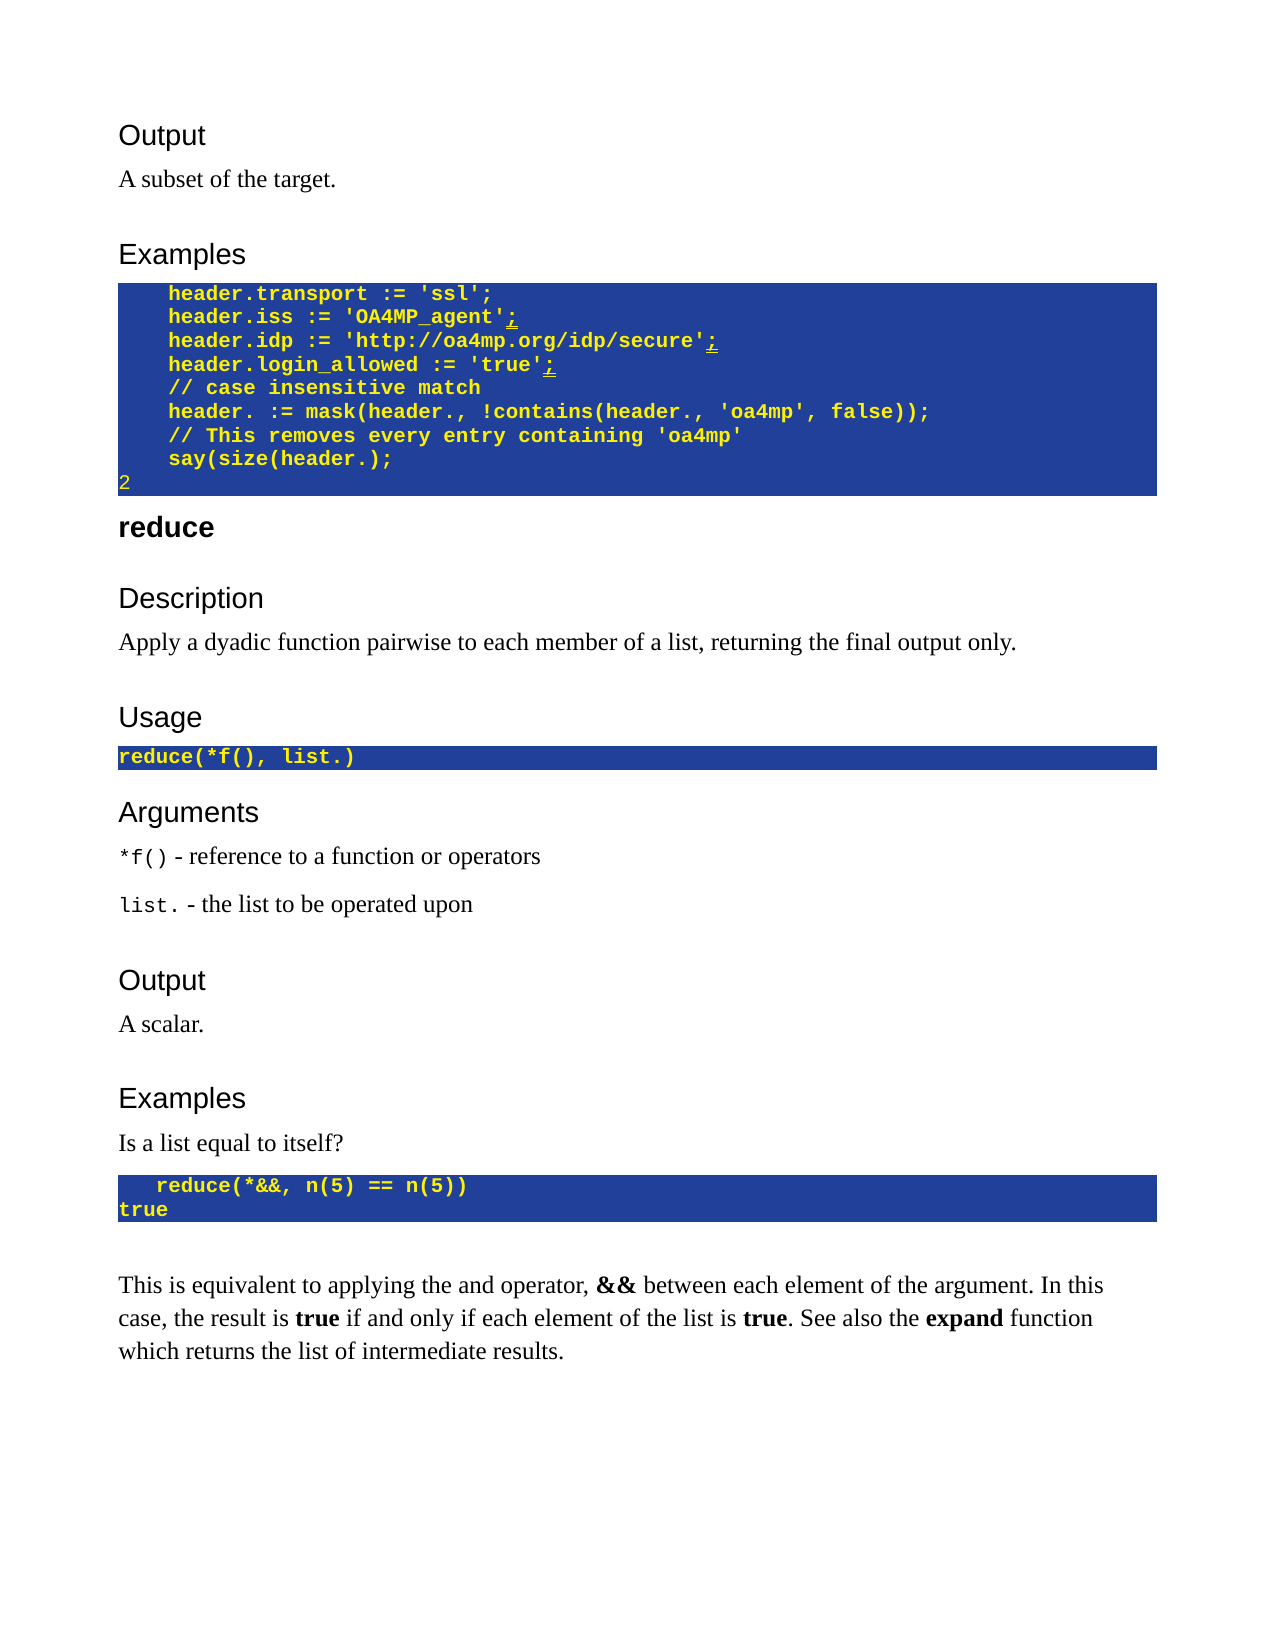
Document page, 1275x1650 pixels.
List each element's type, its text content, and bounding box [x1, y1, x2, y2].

subtitle Description [118, 581, 1157, 615]
text say(size(header.); [118, 448, 1157, 472]
text *f() - reference to a function or operators [118, 841, 1157, 870]
text header.idp := 'http://oa4mp.org/idp/secure'; [118, 330, 1157, 354]
subtitle Examples [118, 237, 1157, 270]
subtitle reduce [118, 510, 1157, 544]
text This is equivalent to applying the and operator, && between each element of the argument. In this case, the result is true if and only if each element of the list is true. See also the expand function which returns the list of intermediate results. [118, 1270, 1157, 1365]
subtitle Examples [118, 1082, 1157, 1115]
text // case insensitive match [118, 377, 1157, 401]
text header.iss := 'OA4MP_agent'; [118, 306, 1157, 330]
text reduce(*f(), list.) [118, 746, 1157, 770]
subtitle Output [118, 118, 1157, 152]
text A scalar. [118, 1009, 1157, 1038]
text 2 [118, 472, 1157, 496]
text list. - the list to be operated upon [118, 889, 1157, 919]
subtitle Arguments [118, 795, 1157, 828]
text A subset of the target. [118, 164, 1157, 193]
text header.login_allowed := 'true'; [118, 354, 1157, 377]
text header.transport := 'ssl'; [118, 283, 1157, 306]
text true [118, 1199, 1157, 1222]
text // This removes every entry containing 'oa4mp' [118, 425, 1157, 448]
text reduce(*&&, n(5) == n(5)) [118, 1175, 1157, 1199]
subtitle Usage [118, 700, 1157, 734]
text Apply a dyadic function pairwise to each member of a list, returning the final output only. [118, 627, 1157, 656]
text Is a list equal to itself? [118, 1128, 1157, 1156]
subtitle Output [118, 963, 1157, 996]
text header. := mask(header., !contains(header., 'oa4mp', false)); [118, 401, 1157, 425]
